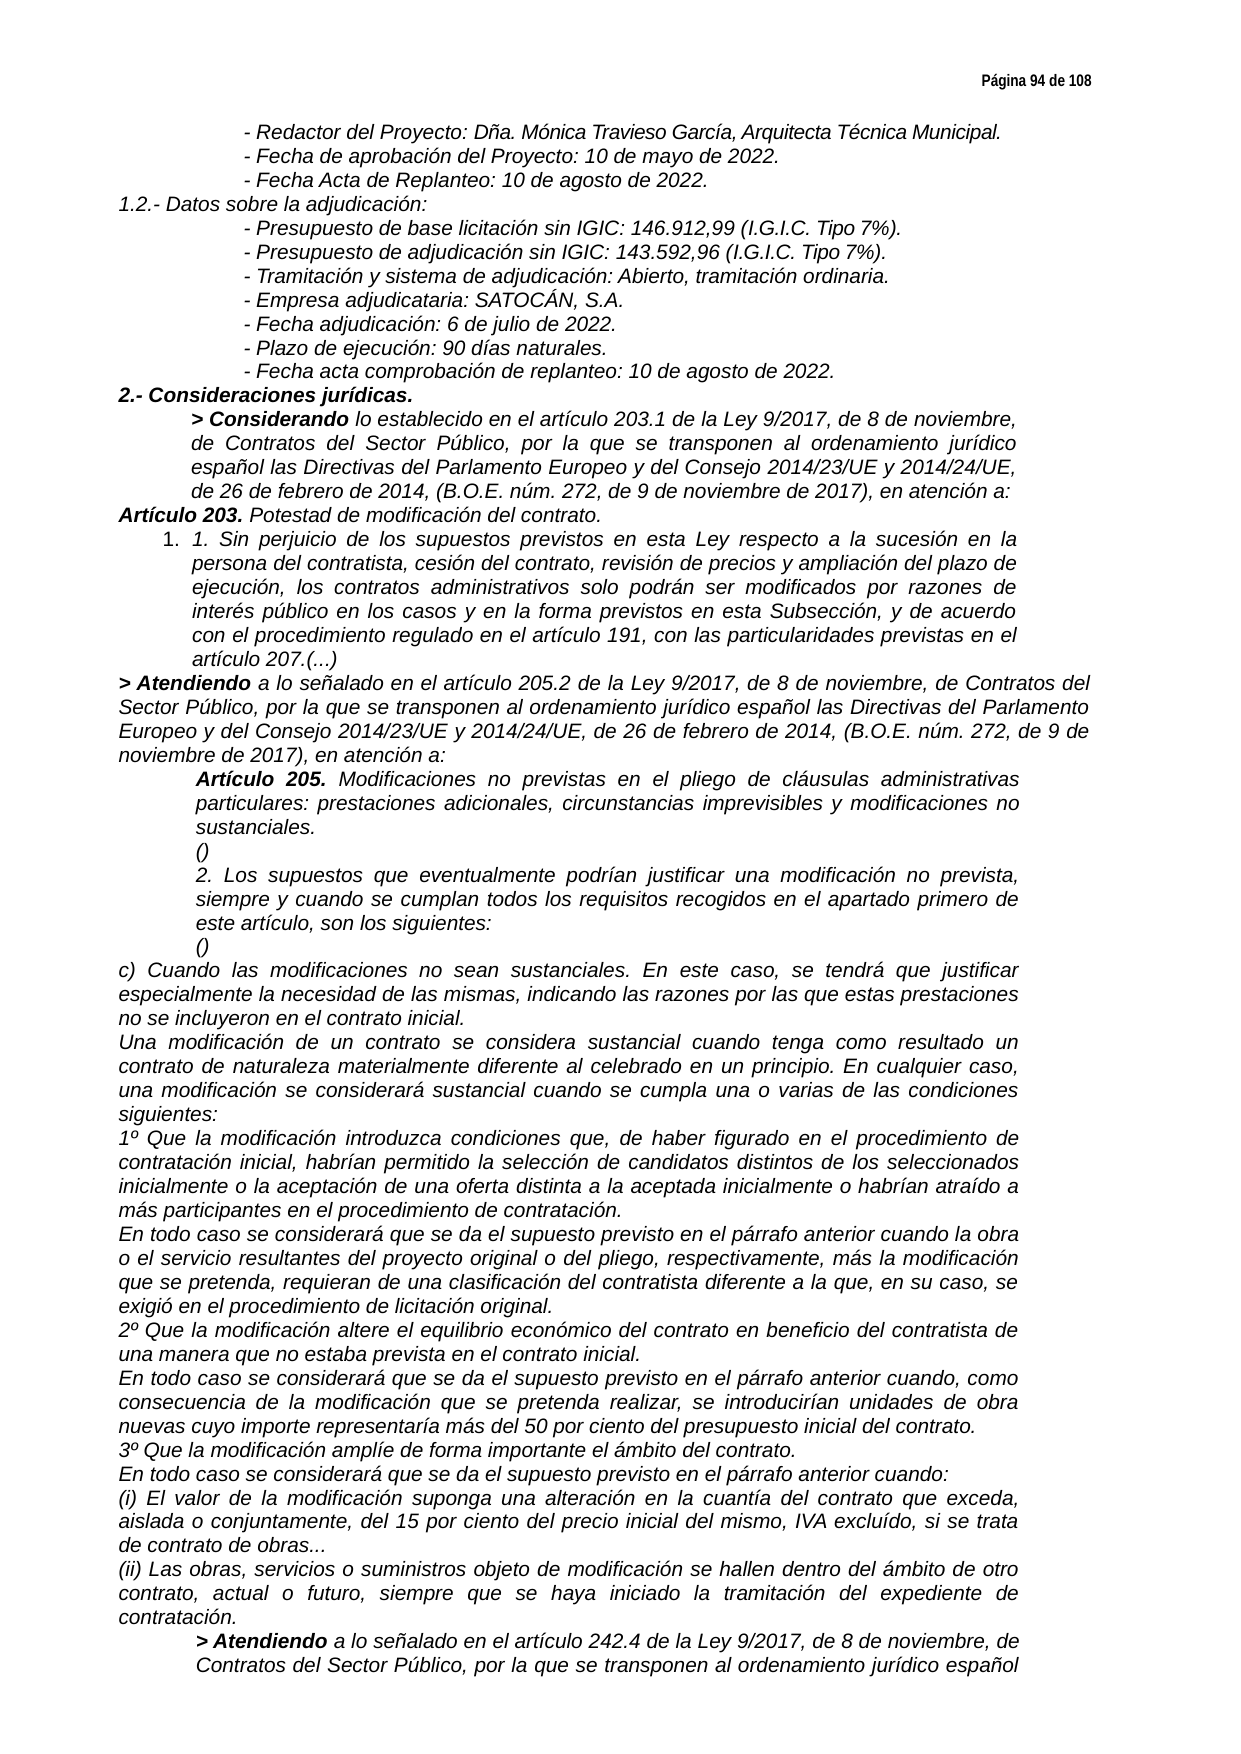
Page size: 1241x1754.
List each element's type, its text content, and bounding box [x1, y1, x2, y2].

text (i) El valor de la modificación suponga una alteración en la cuantía del contrato que exceda, aislada o conjuntamente, del 15 por ciento del precio inicial del mismo, IVA excluído, si se trata de contrato de obras... [118, 1485, 1022, 1557]
text - Fecha de aprobación del Proyecto: 10 de mayo de 2022. [243, 144, 1092, 168]
text 2. Los supuestos que eventualmente podrían justificar una modificación no prevista, siempre y cuando se cumplan todos los requisitos recogidos en el apartado primero de este artículo, son los siguientes: [196, 862, 1022, 934]
text - Tramitación y sistema de adjudicación: Abierto, tramitación ordinaria. [243, 263, 1092, 287]
text > Atendiendo a lo señalado en el artículo 205.2 de la Ley 9/2017, de 8 de noviembre, de Contratos del Sector Público, por la que se transponen al ordenamiento jurídico español las Directivas del Parlamento Europeo y del Consejo 2014/23/UE y 2014/24/UE, de 26 de febrero de 2014, (B.O.E. núm. 272, de 9 de noviembre de 2017), en atención a: [118, 671, 1092, 767]
text (ii) Las obras, servicios o suministros objeto de modificación se hallen dentro del ámbito de otro contrato, actual o futuro, siempre que se haya iniciado la tramitación del expediente de contratación. [118, 1557, 1022, 1629]
text Artículo 205. Modificaciones no previstas en el pliego de cláusulas administrativas particulares: prestaciones adicionales, circunstancias imprevisibles y modificaciones no sustanciales. [196, 767, 1022, 838]
text c) Cuando las modificaciones no sean sustanciales. En este caso, se tendrá que justificar especialmente la necesidad de las mismas, indicando las razones por las que estas prestaciones no se incluyeron en el contrato inicial. [118, 958, 1022, 1030]
text - Presupuesto de adjudicación sin IGIC: 143.592,96 (I.G.I.C. Tipo 7%). [243, 239, 1092, 263]
text En todo caso se considerará que se da el supuesto previsto en el párrafo anterior cuando la obra o el servicio resultantes del proyecto original o del pliego, respectivamente, más la modificación que se pretenda, requieran de una clasificación del contratista diferente a la que, en su caso, se exigió en el procedimiento de licitación original. [118, 1222, 1022, 1318]
text Una modificación de un contrato se considera sustancial cuando tenga como resultado un contrato de naturaleza materialmente diferente al celebrado en un principio. En cualquier caso, una modificación se considerará sustancial cuando se cumpla una o varias de las condiciones siguientes: [118, 1030, 1022, 1126]
list 1. Sin perjuicio de los supuestos previstos en esta Ley respecto a la sucesión en la persona del contratista, cesión del contrato, revisión de precios y ampliación del plazo de ejecución, los contratos administrativos solo podrán ser modificados por razones de interés público en los casos y en la forma previstos en esta Subsección, y de acuerdo con el procedimiento regulado en el artículo 191, con las particularidades previstas en el artículo 207.(...) [162, 527, 1020, 671]
text > Atendiendo a lo señalado en el artículo 242.4 de la Ley 9/2017, de 8 de noviembre, de Contratos del Sector Público, por la que se transponen al ordenamiento jurídico español [196, 1629, 1022, 1677]
text 2º Que la modificación altere el equilibrio económico del contrato en beneficio del contratista de una manera que no estaba prevista en el contrato inicial. [118, 1318, 1022, 1366]
text - Plazo de ejecución: 90 días naturales. [243, 335, 1092, 359]
text - Fecha acta comprobación de replanteo: 10 de agosto de 2022. [243, 359, 1092, 383]
text Artículo 203. Potestad de modificación del contrato. [118, 503, 1020, 527]
text () [196, 934, 1022, 958]
text - Fecha Acta de Replanteo: 10 de agosto de 2022. [243, 168, 1092, 192]
text En todo caso se considerará que se da el supuesto previsto en el párrafo anterior cuando, como consecuencia de la modificación que se pretenda realizar, se introducirían unidades de obra nuevas cuyo importe representaría más del 50 por ciento del presupuesto inicial del contrato. [118, 1366, 1022, 1437]
text - Redactor del Proyecto: Dña. Mónica Travieso García, Arquitecta Técnica Municipal. [243, 120, 1092, 144]
text 1º Que la modificación introduzca condiciones que, de haber figurado en el procedimiento de contratación inicial, habrían permitido la selección de candidatos distintos de los seleccionados inicialmente o la aceptación de una oferta distinta a la aceptada inicialmente o habrían atraído a más participantes en el procedimiento de contratación. [118, 1126, 1022, 1222]
text 1.2.- Datos sobre la adjudicación: [118, 192, 1092, 216]
text 3º Que la modificación amplíe de forma importante el ámbito del contrato. [118, 1437, 1022, 1461]
text - Empresa adjudicataria: SATOCÁN, S.A. [243, 287, 1092, 311]
text () [196, 838, 1022, 862]
text En todo caso se considerará que se da el supuesto previsto en el párrafo anterior cuando: [118, 1461, 1022, 1485]
text - Fecha adjudicación: 6 de julio de 2022. [243, 311, 1092, 335]
text > Considerando lo establecido en el artículo 203.1 de la Ley 9/2017, de 8 de noviembre, de Contratos del Sector Público, por la que se transponen al ordenamiento jurídico español las Directivas del Parlamento Europeo y del Consejo 2014/23/UE y 2014/24/UE, de 26 de febrero de 2014, (B.O.E. núm. 272, de 9 de noviembre de 2017), en atención a: [191, 407, 1020, 503]
text 2.- Consideraciones jurídicas. [118, 383, 1092, 407]
text - Presupuesto de base licitación sin IGIC: 146.912,99 (I.G.I.C. Tipo 7%). [243, 216, 1092, 239]
